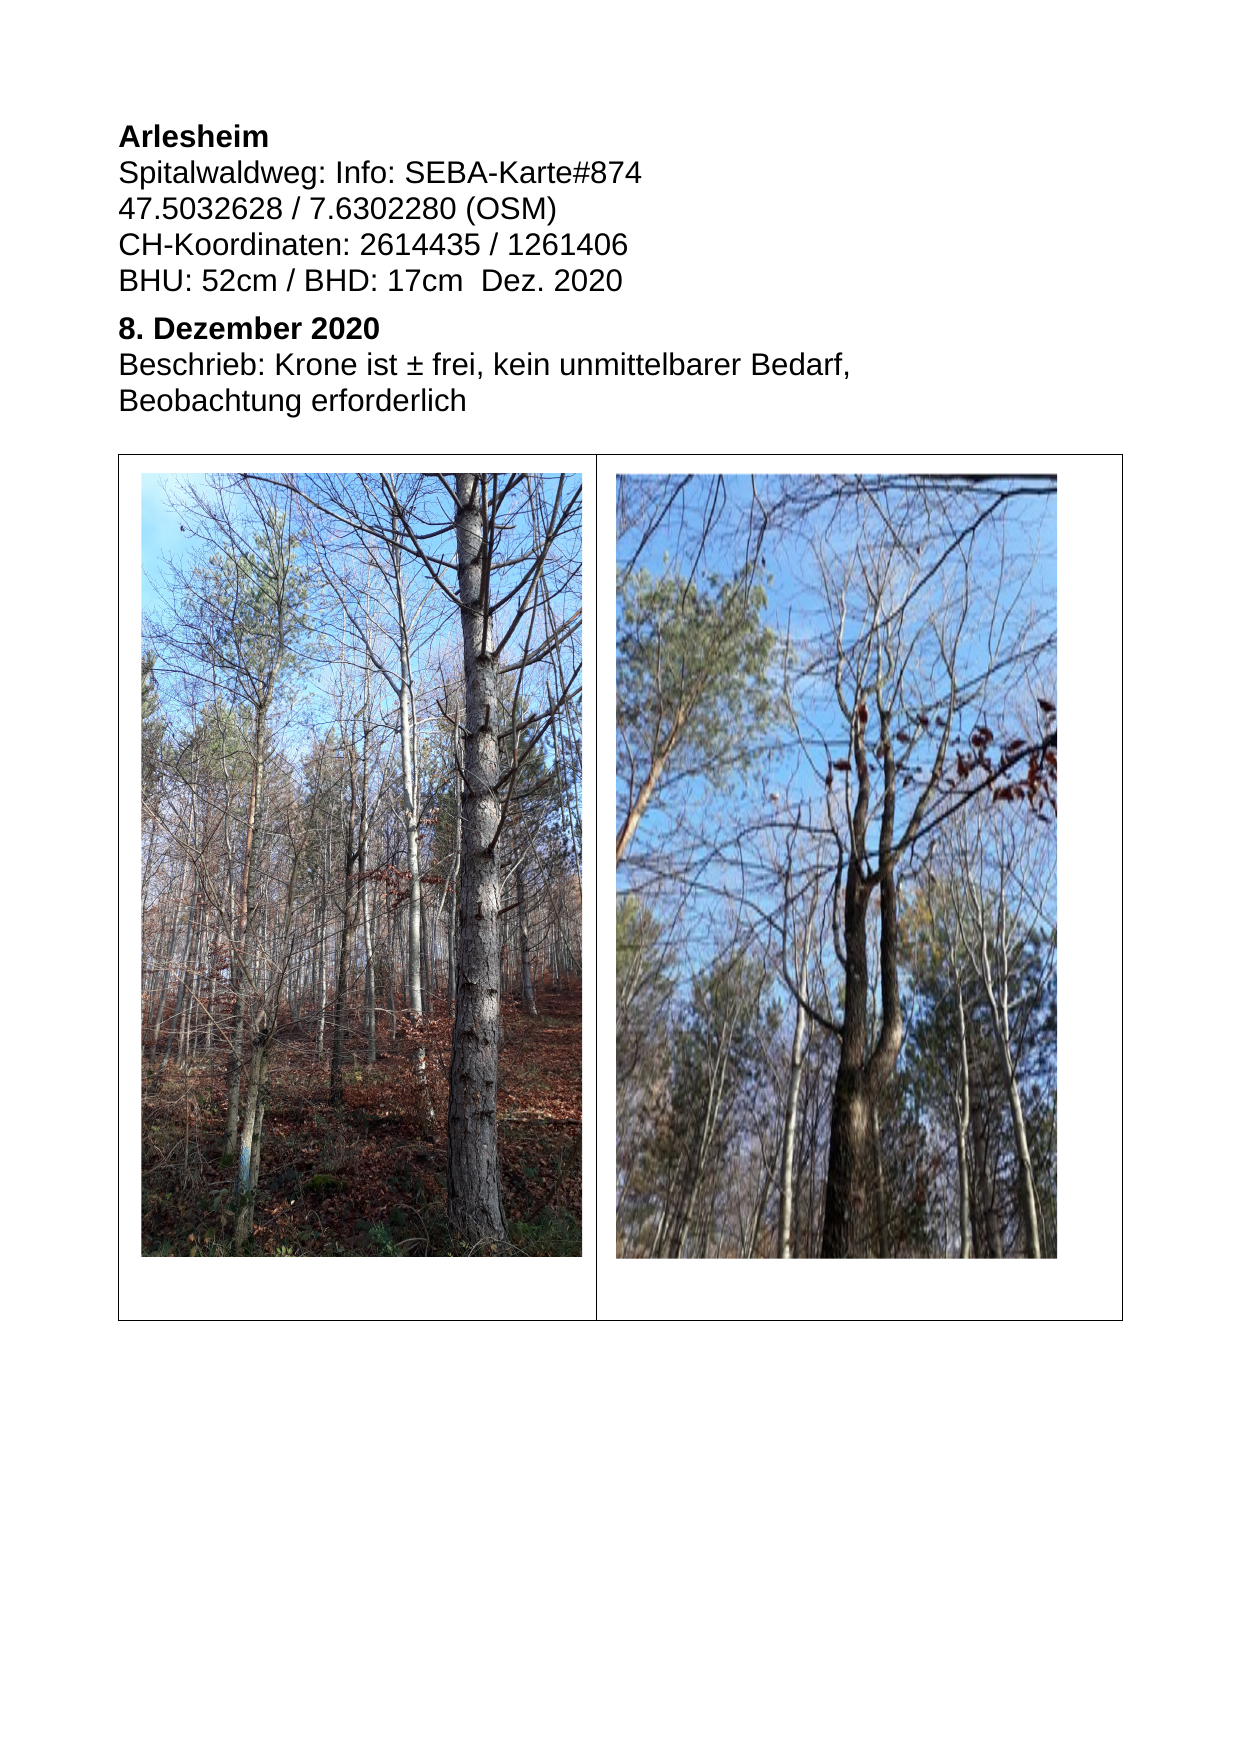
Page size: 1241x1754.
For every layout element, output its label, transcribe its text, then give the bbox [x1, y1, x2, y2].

text Arlesheim [118, 118, 1122, 154]
text BHU: 52cm / BHD: 17cm Dez. 2020 [118, 262, 1122, 298]
table_header [119, 455, 596, 1320]
picture [616, 475, 1058, 1258]
picture [141, 473, 583, 1257]
text Beschrieb: Krone ist ± frei, kein unmittelbarer Bedarf, [118, 346, 1122, 382]
text 47.5032628 / 7.6302280 (OSM) [118, 190, 1122, 226]
table_header [597, 455, 1122, 1320]
text CH-Koordinaten: 2614435 / 1261406 [118, 226, 1122, 262]
text 8. Dezember 2020 [118, 310, 1122, 346]
text Spitalwaldweg: Info: SEBA-Karte#874 [118, 154, 1122, 190]
text Beobachtung erforderlich [118, 382, 1122, 418]
